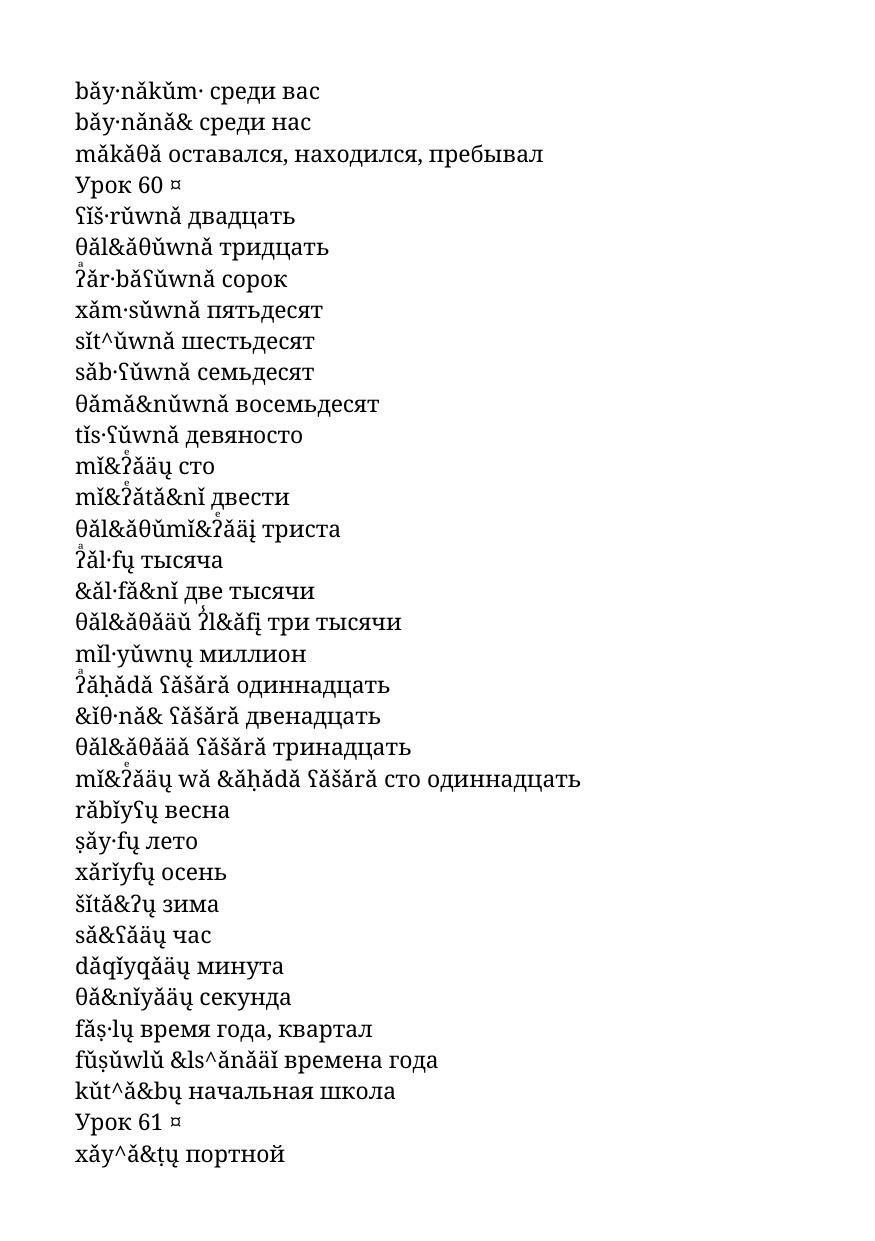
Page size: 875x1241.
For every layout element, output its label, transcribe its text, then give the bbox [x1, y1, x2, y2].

text tǐs·ʕǔwnǎ девяносто‎ [75, 419, 799, 450]
text bǎy·nǎkǔm· среди вас‎ [75, 75, 799, 106]
text θǎ&nǐyǎäų секунда‎ [75, 981, 799, 1012]
text θǎl&ǎθǎäǔ ʔ̾l&ǎfį три тысячи‎ [75, 606, 799, 637]
text fǔṣǔwlǔ &ls^ǎnǎäǐ времена года‎ [75, 1044, 799, 1075]
text mǐ&ʔͤǎäų сто‎ [75, 450, 799, 481]
text kǔt^ǎ&bų начальная школа‎ [75, 1075, 799, 1106]
text ʔͣǎḥǎdǎ ʕǎšǎrǎ одиннадцать‎ [75, 669, 799, 700]
text θǎl&ǎθǎäǎ ʕǎšǎrǎ тринадцать‎ [75, 731, 799, 762]
text xǎm·sǔwnǎ пятьдесят‎ [75, 294, 799, 325]
text dǎqǐyqǎäų минута‎ [75, 950, 799, 981]
text rǎbǐyʕų весна ‎ [75, 794, 799, 825]
text Урок 60‎ ¤ [75, 169, 799, 200]
text θǎmǎ&nǔwnǎ восемьдесят‎ [75, 387, 799, 419]
text &ǎl·fǎ&nǐ две тысячи‎ [75, 575, 799, 606]
text θǎl&ǎθǔmǐ&ʔͤǎäį триста‎ [75, 512, 799, 544]
text ṣǎy·fų лето‎ [75, 825, 799, 856]
text mǐ&ʔͤǎtǎ&nǐ двести‎ [75, 481, 799, 512]
text mǎkǎθǎ оставался, находил­ся, пребывал‎ [75, 137, 799, 169]
text mǐl·yǔwnų миллион‎ [75, 637, 799, 669]
text sǎb·ʕǔwnǎ семьдесят‎ [75, 356, 799, 387]
text ʔͣǎr·bǎʕǔwnǎ сорок‎ [75, 262, 799, 294]
text Урок 61‎ ¤ [75, 1106, 799, 1137]
text fǎṣ·lų время года, квартал‎ [75, 1012, 799, 1044]
text bǎy·nǎnǎ& среди нас‎ [75, 106, 799, 137]
text xǎy^ǎ&ṭų портной‎ [75, 1137, 799, 1169]
text mǐ&ʔͤǎäų wǎ &ǎḥǎdǎ ʕǎšǎrǎ сто одиннадцать‎ [75, 762, 799, 794]
text xǎrǐyfų осень‎ [75, 856, 799, 887]
text &ǐθ·nǎ& ʕǎšǎrǎ двенадцать‎ [75, 700, 799, 731]
text sǐt^ǔwnǎ шестьдесят‎ [75, 325, 799, 356]
text sǎ&ʕǎäų час‎ [75, 919, 799, 950]
text θǎl&ǎθǔwnǎ тридцать‎ [75, 231, 799, 262]
text šǐtǎ&ʔų зима‎ [75, 887, 799, 919]
text ʔͣǎl·fų тысяча‎ [75, 544, 799, 575]
text ʕǐš·rǔwnǎ двадцать‎ [75, 200, 799, 231]
